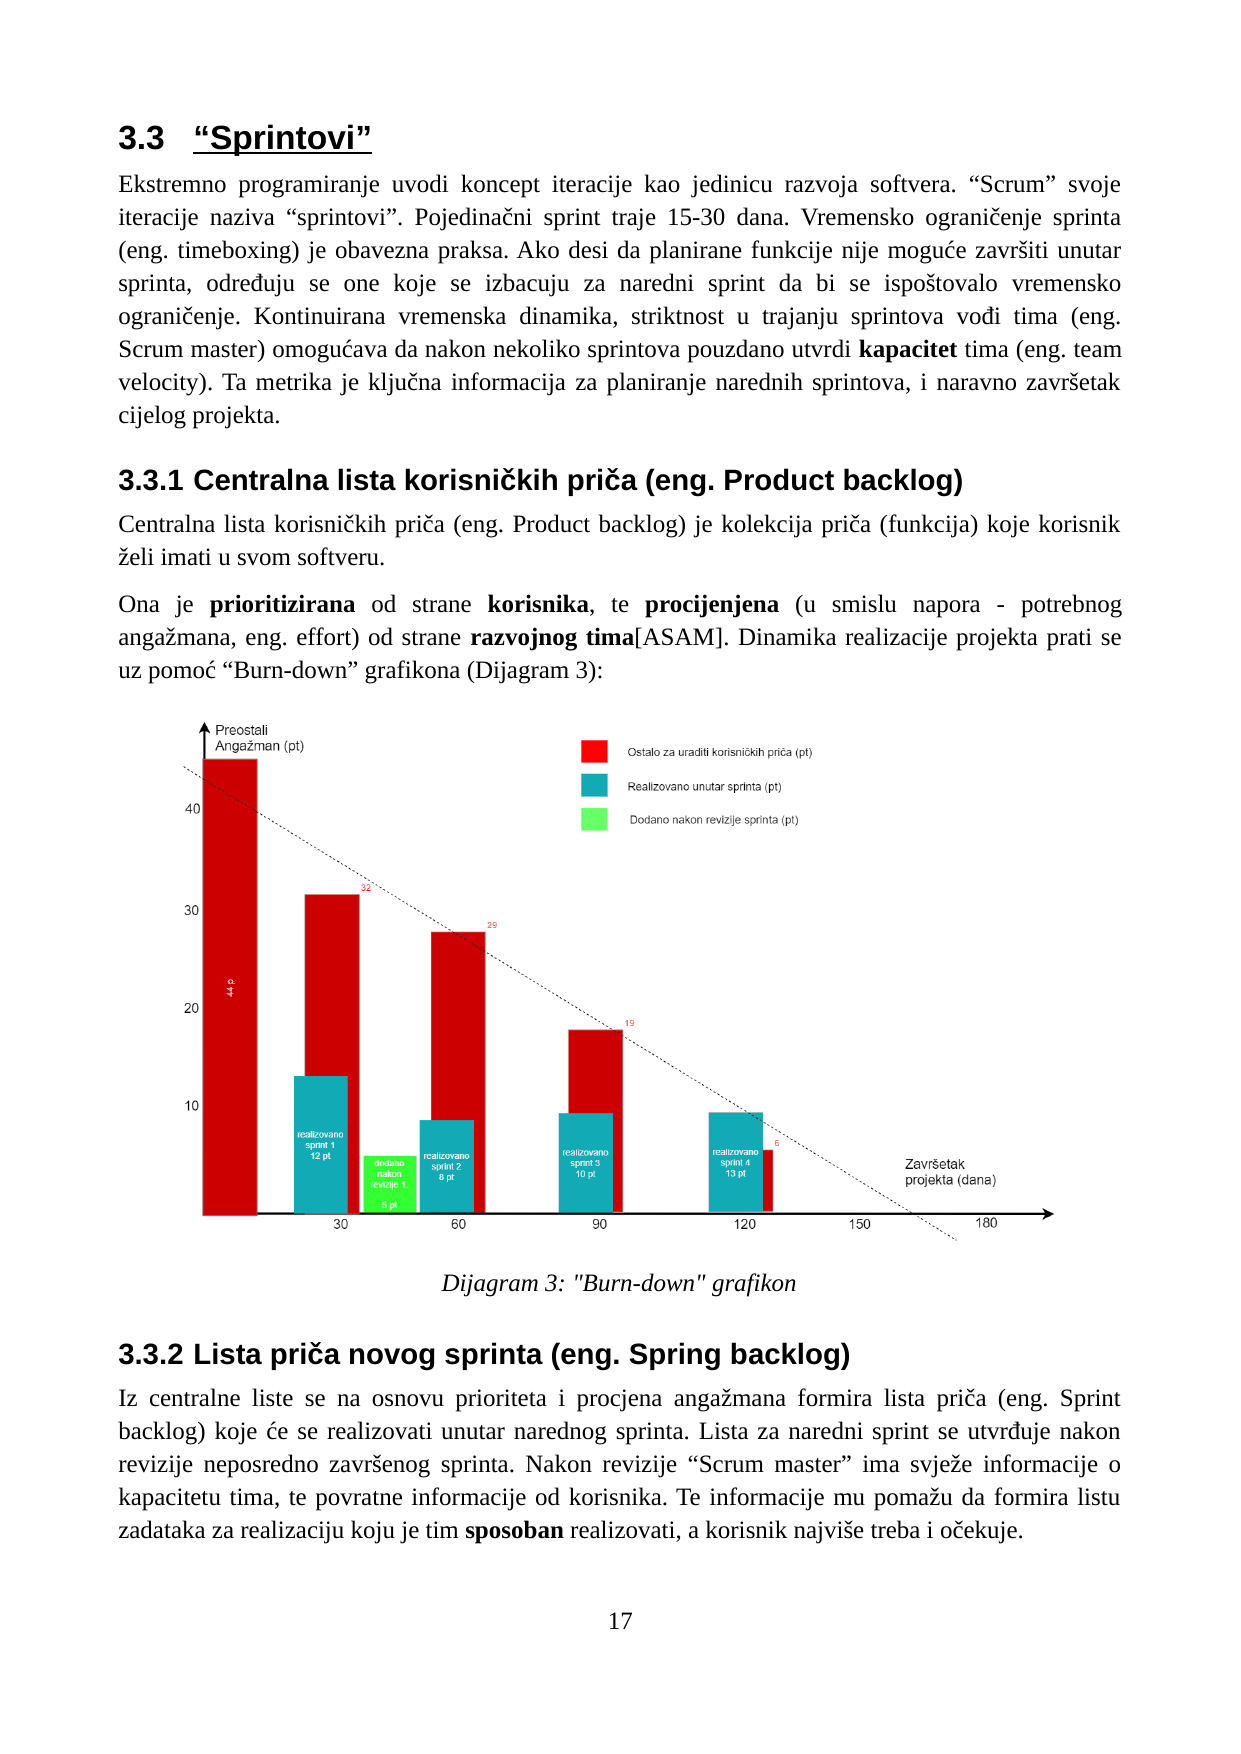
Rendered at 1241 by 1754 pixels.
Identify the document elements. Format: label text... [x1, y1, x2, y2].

text Iz centralne liste se na osnovu prioriteta i procjena angažmana formira lista priča (eng. Sprint backlog) koje će se realizovati unutar narednog sprinta. Lista za naredni sprint se utvrđuje nakon revizije neposredno završenog sprinta. Nakon revizije “Scrum master” ima svježe informacije o kapacitetu tima, te povratne informacije od korisnika. Te informacije mu pomažu da formira listu zadataka za realizaciju koju je tim sposoban realizovati, a korisnik najviše treba i očekuje. [118, 1383, 1122, 1544]
text Ona je prioritizirana od strane korisnika, te procijenjena (u smislu napora - potrebnog angažmana, eng. effort) od strane razvojnog tima[ASAM]. Dinamika realizacije projekta prati se uz pomoć “Burn-down” grafikona (Dijagram 3): [118, 589, 1122, 684]
subtitle Lista priča novog sprinta (eng. Spring backlog) [118, 1337, 1122, 1370]
text Ekstremno programiranje uvodi koncept iteracije kao jedinicu razvoja softvera. “Scrum” svoje iteracije naziva “sprintovi”. Pojedinačni sprint traje 15-30 dana. Vremensko ograničenje sprinta (eng. timeboxing) je obavezna praksa. Ako desi da planirane funkcije nije moguće završiti unutar sprinta, određuju se one koje se izbacuju za naredni sprint da bi se ispoštovalo vremensko ograničenje. Kontinuirana vremenska dinamika, striktnost u trajanju sprintova vođi tima (eng. Scrum master) omogućava da nakon nekoliko sprintova pouzdano utvrdi kapacitet tima (eng. team velocity). Ta metrika je ključna informacija za planiranje narednih sprintova, i naravno završetak cijelog projekta. [118, 169, 1122, 429]
picture [179, 715, 1061, 1256]
text Centralna lista korisničkih priča (eng. Product backlog) je kolekcija priča (funkcija) koje korisnik želi imati u svom softveru. [118, 509, 1122, 571]
subtitle Centralna lista korisničkih priča (eng. Product backlog) [118, 463, 1122, 496]
text Dijagram 3: "Burn-down" grafikon [179, 1268, 1061, 1297]
subtitle “Sprintovi” [118, 118, 1122, 157]
